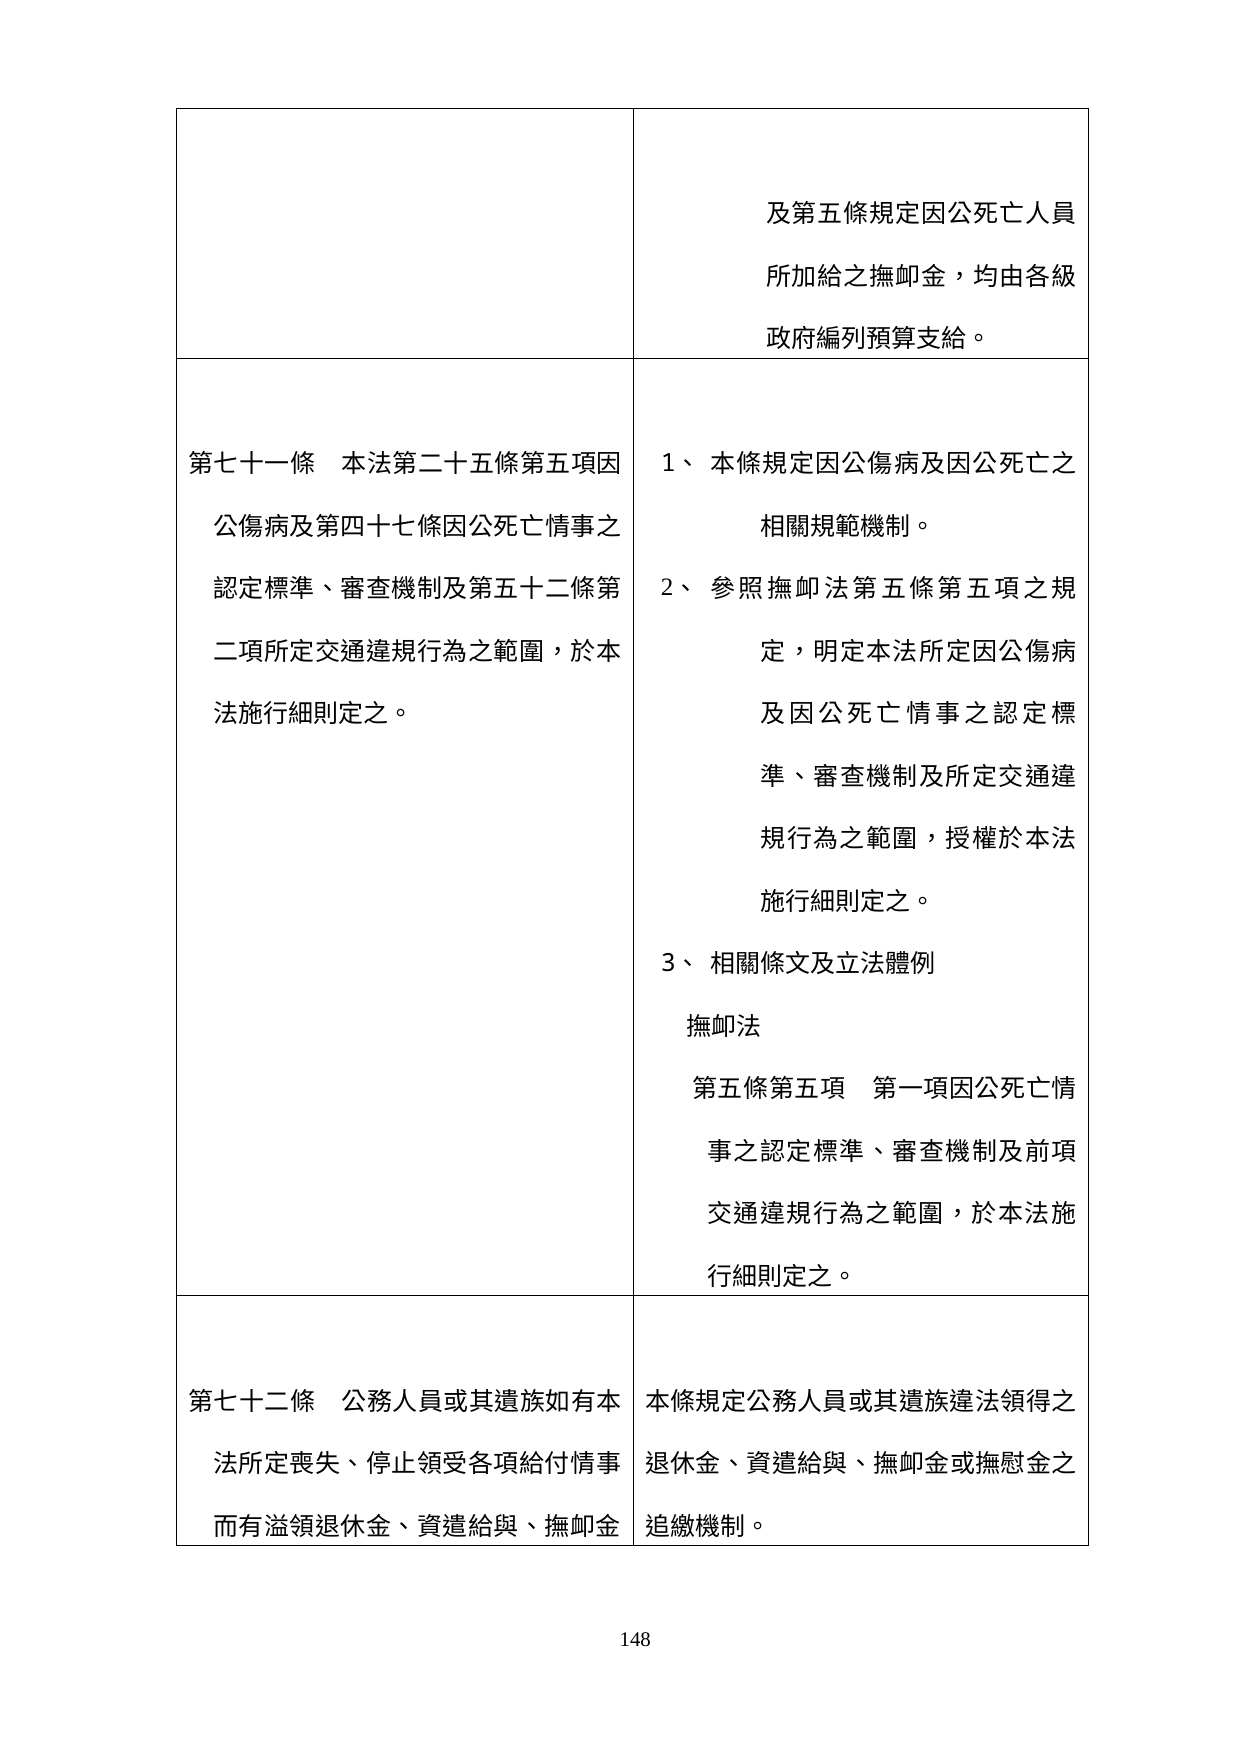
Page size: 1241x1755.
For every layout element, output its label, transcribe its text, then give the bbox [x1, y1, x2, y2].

table_cell 本條規定因公傷病及因公死亡之相關規範機制。 參照撫卹法第五條第五項之規定，明定本法所定因公傷病及因公死亡情事之認定標準、審查機制及所定交通違規行為之範圍，授權於本法施行細則定之。 相關條文及立法體例 撫卹法 第五條第五項 第一項因公死亡情事之認定標準、審查機制及前項交通違規行為之範圍，於本法施行細則定之。 [634, 359, 1088, 1295]
table_cell [177, 109, 633, 358]
table_cell 第七十二條 公務人員或其遺族如有本法所定喪失、停止領受各項給付情事而有溢領退休金、資遣給與、撫卹金 [177, 1296, 633, 1545]
table_cell 本條規定公務人員或其遺族違法領得之退休金、資遣給與、撫卹金或撫慰金之追繳機制。 [634, 1296, 1088, 1545]
table_cell 第七十一條 本法第二十五條第五項因公傷病及第四十七條因公死亡情事之認定標準、審查機制及第五十二條第二項所定交通違規行為之範圍，於本法施行細則定之。 [177, 359, 633, 1295]
table_cell 及第五條規定因公死亡人員所加給之撫卹金，均由各級政府編列預算支給。 [634, 109, 1088, 358]
